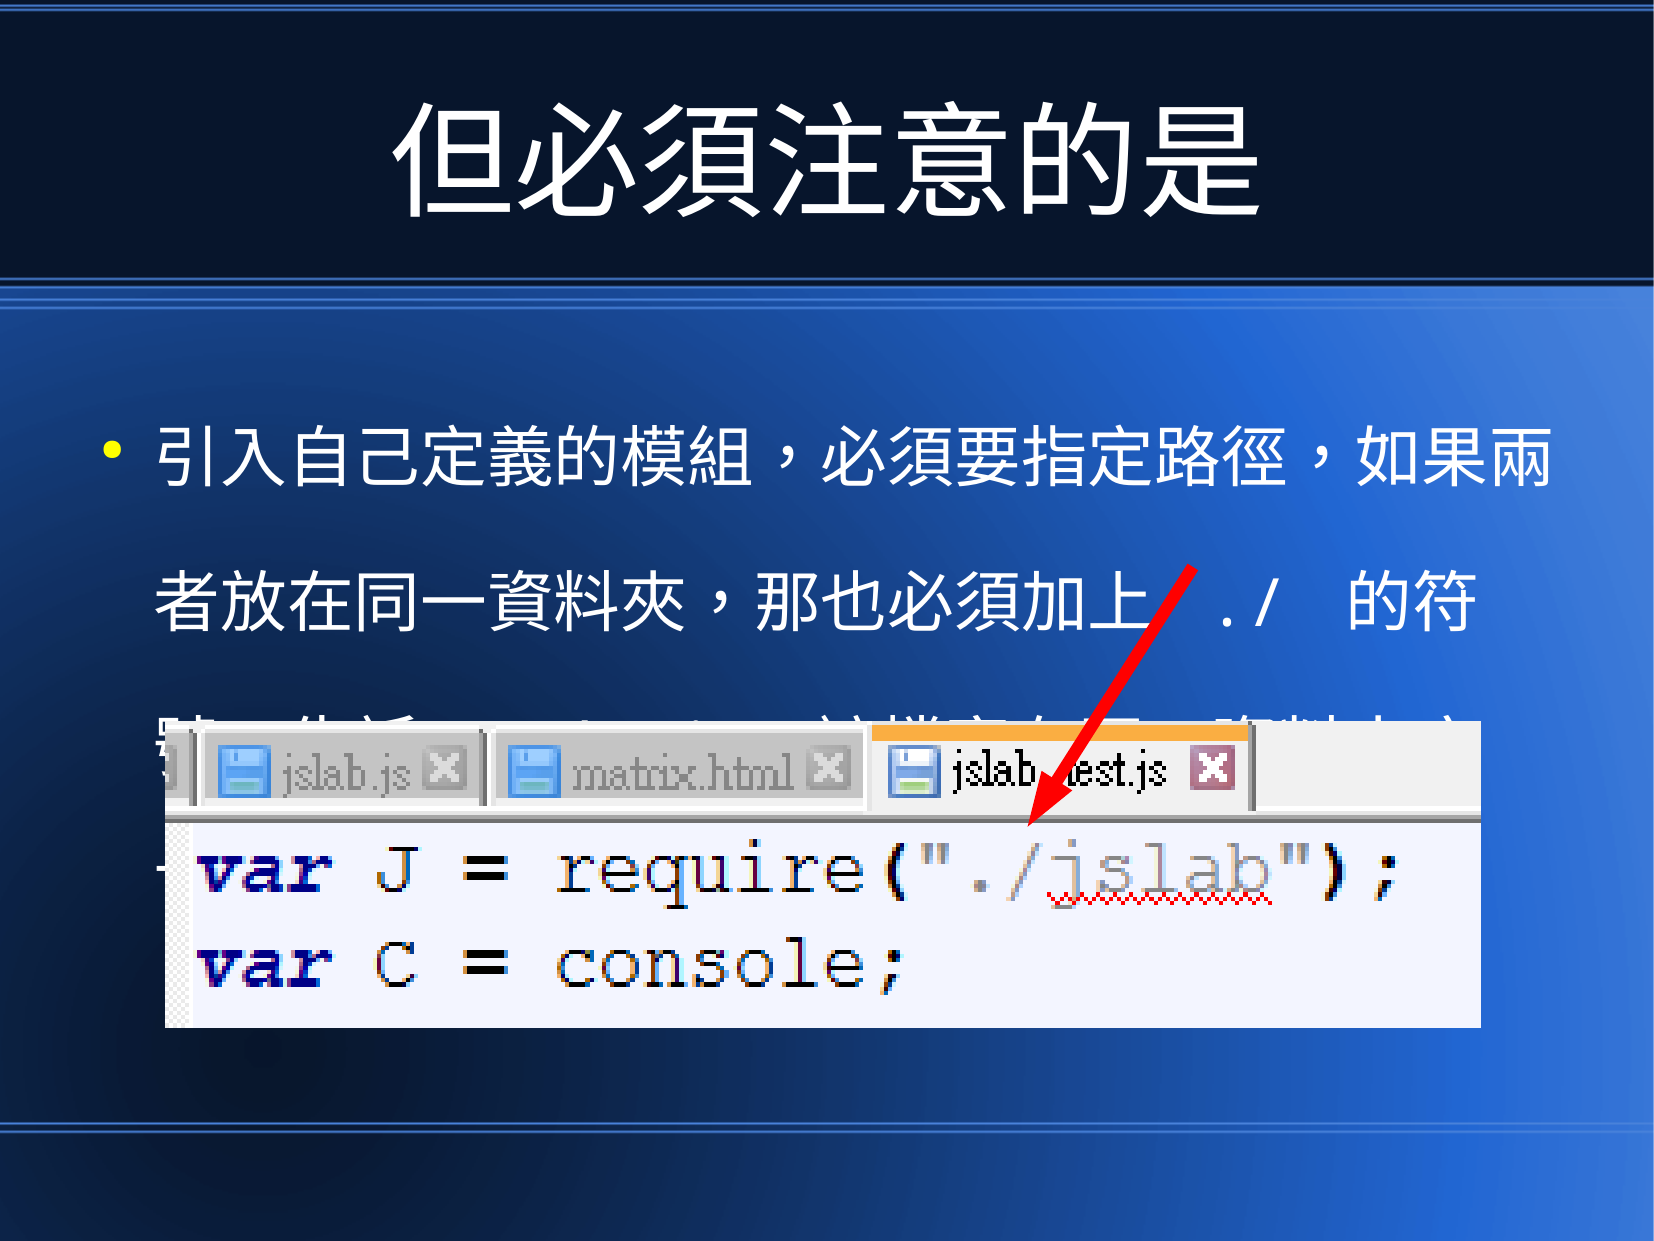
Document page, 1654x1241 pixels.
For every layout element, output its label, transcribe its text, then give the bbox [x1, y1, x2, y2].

list 引入自己定義的模組，必須要指定路徑，如果兩者放在同一資料夾，那也必須加上 ./ 的符號，告訴 node.js 該檔案在同一資料夾底下。 [82, 355, 1571, 1241]
title 但必須注意的是 [82, 49, 1571, 257]
picture [165, 721, 1481, 1028]
picture [0, 0, 1654, 1241]
